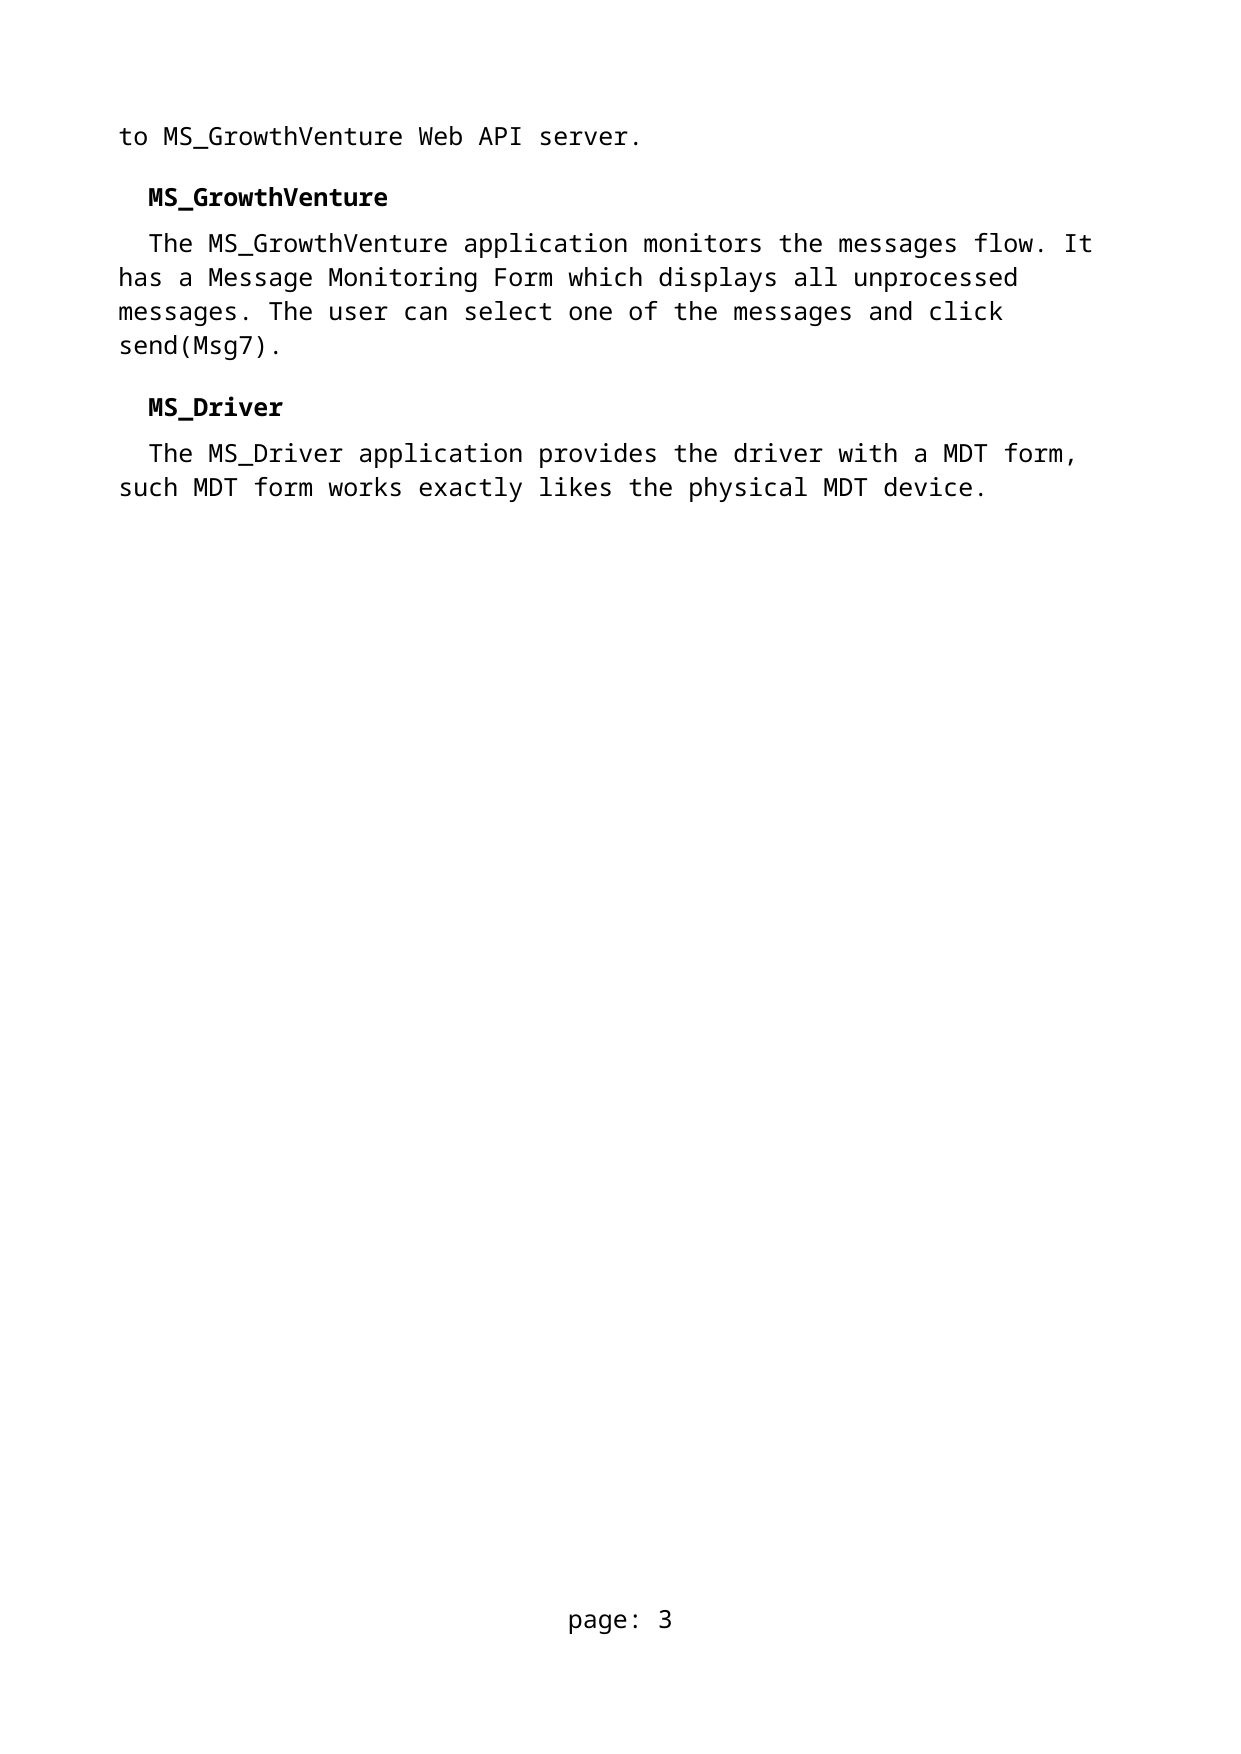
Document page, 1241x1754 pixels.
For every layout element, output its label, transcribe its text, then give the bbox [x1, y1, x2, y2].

text to MS_GrowthVenture Web API server. [118, 118, 1122, 152]
text The MS_Driver application provides the driver with a MDT form, such MDT form works exactly likes the physical MDT device. [118, 436, 1122, 504]
text The MS_GrowthVenture application monitors the messages flow. It has a Message Monitoring Form which displays all unprocessed messages. The user can select one of the messages and click send(Msg7). [118, 226, 1122, 362]
subtitle MS_Driver [118, 389, 1122, 423]
subtitle MS_GrowthVenture [118, 179, 1122, 213]
